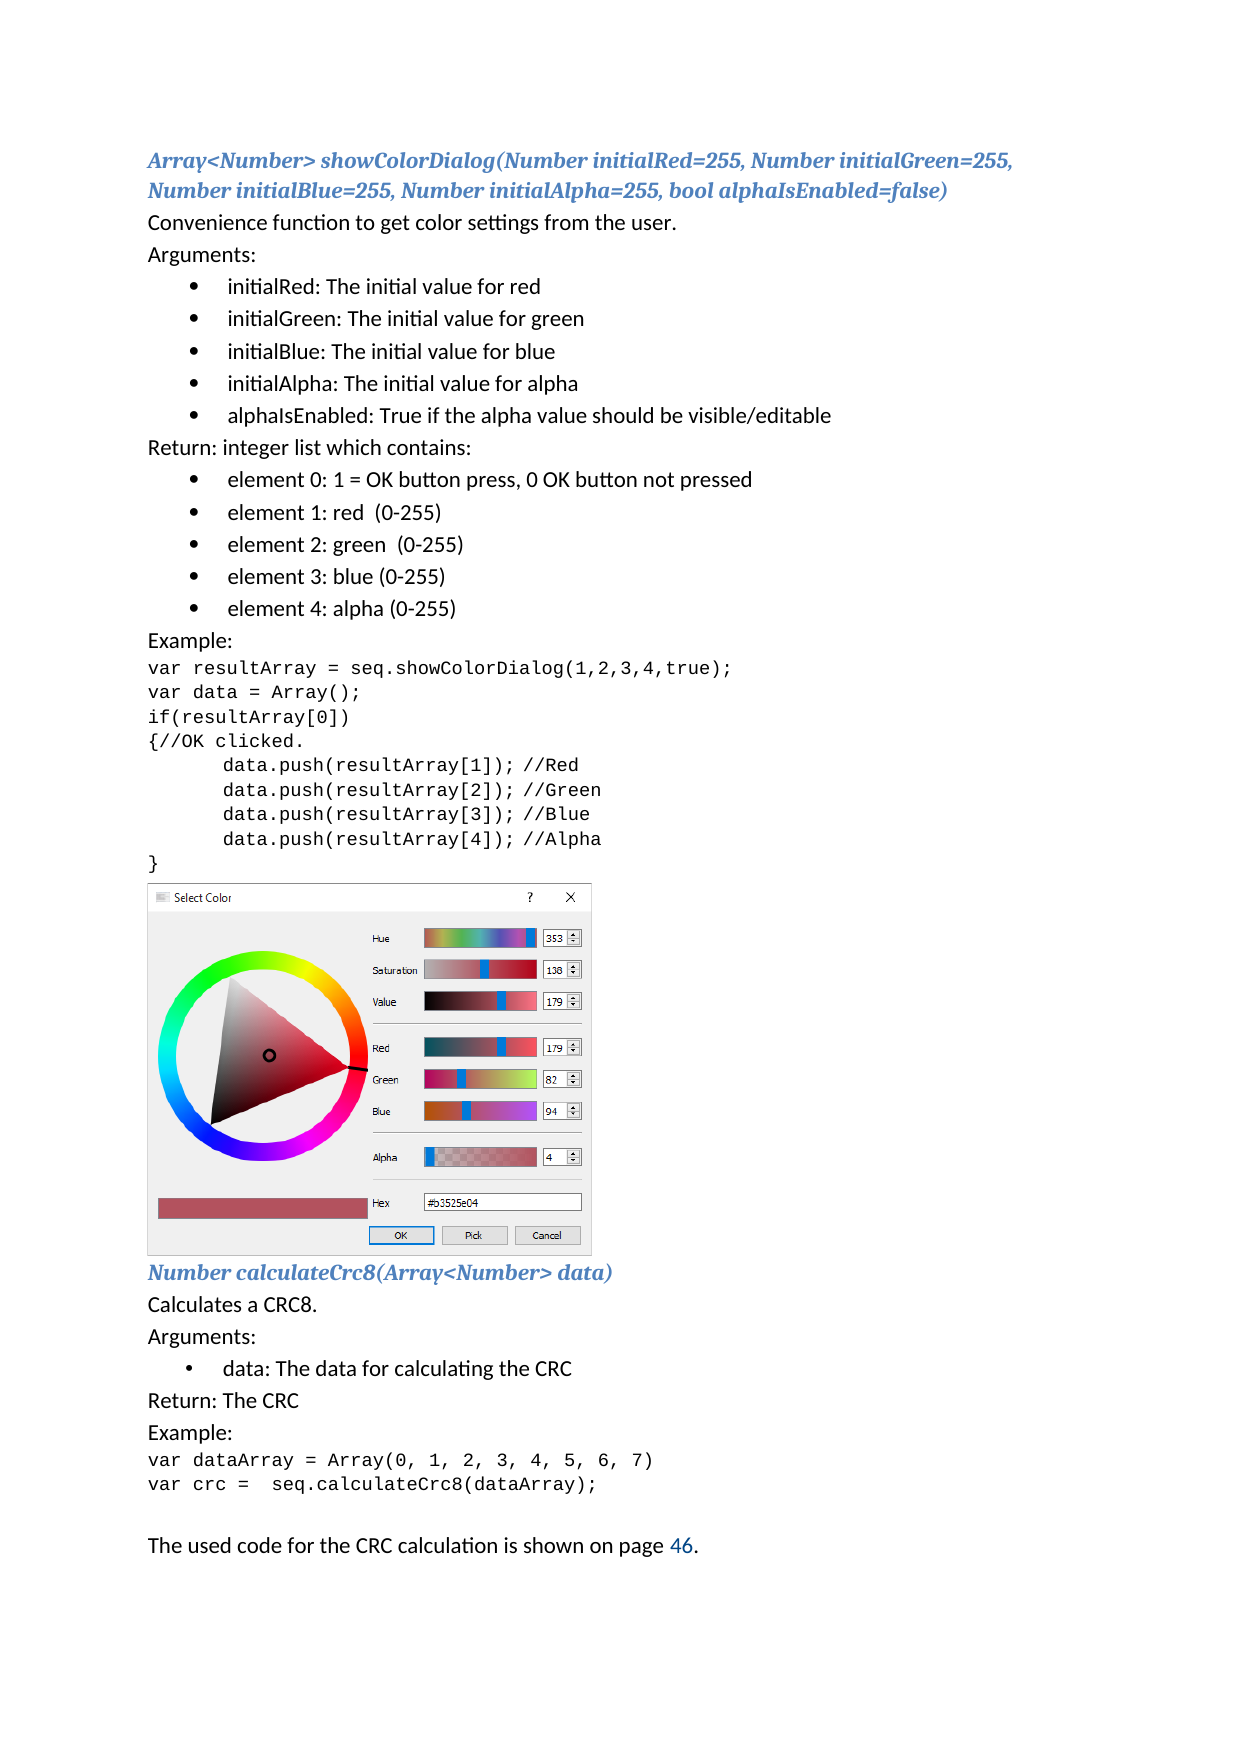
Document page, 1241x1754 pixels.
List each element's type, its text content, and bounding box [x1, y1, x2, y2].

list element 3: blue (0-255) [190, 562, 1093, 590]
list initialRed: The initial value for red [190, 272, 1093, 300]
text } [148, 854, 1093, 875]
text var crc = seq.calculateCrc8(dataArray); [148, 1475, 1093, 1496]
list element 0: 1 = OK button press, 0 OK button not pressed [190, 466, 1093, 493]
list element 1: red (0-255) [190, 498, 1093, 526]
text var data = Array(); [148, 683, 1093, 704]
text var dataArray = Array(0, 1, 2, 3, 4, 5, 6, 7) [148, 1451, 1093, 1472]
picture [147, 883, 592, 1256]
list Example: [148, 1418, 1093, 1447]
list initialGreen: The initial value for green [190, 304, 1093, 333]
list Arguments: [148, 1322, 1093, 1350]
text Example: [148, 626, 1093, 654]
list initialAlpha: The initial value for alpha [190, 369, 1093, 397]
list element 2: green (0-255) [190, 530, 1093, 558]
text var resultArray = seq.showColorDialog(1,2,3,4,true); [148, 659, 1093, 680]
subtitle Number calculateCrc8(Array<Number> data) [148, 1256, 1093, 1286]
text data.push(resultArray[2]); //Green [148, 781, 1093, 802]
list element 4: alpha (0-255) [190, 594, 1093, 622]
text {//OK clicked. [148, 732, 1093, 753]
text Arguments: [148, 240, 1093, 268]
text The used code for the CRC calculation is shown on page 46. [148, 1532, 1093, 1560]
list Return: integer list which contains: [148, 433, 1093, 461]
list Return: The CRC [148, 1386, 1093, 1414]
text data.push(resultArray[1]); //Red [148, 756, 1093, 777]
subtitle Array<Number> showColorDialog(Number initialRed=255, Number initialGreen=255, Number initialBlue=255, Number initialAlpha=255, bool alphaIsEnabled=false) [148, 148, 1093, 204]
text data.push(resultArray[4]); //Alpha [148, 829, 1093, 851]
text data.push(resultArray[3]); //Blue [148, 805, 1093, 826]
text Convenience function to get color settings from the user. [148, 208, 1093, 236]
text if(resultArray[0]) [148, 707, 1093, 729]
list Calculates a CRC8. [148, 1290, 1093, 1318]
list initialBlue: The initial value for blue [190, 337, 1093, 365]
list alphaIsEnabled: True if the alpha value should be visible/editable [190, 401, 1093, 429]
list data: The data for calculating the CRC [185, 1354, 1093, 1382]
